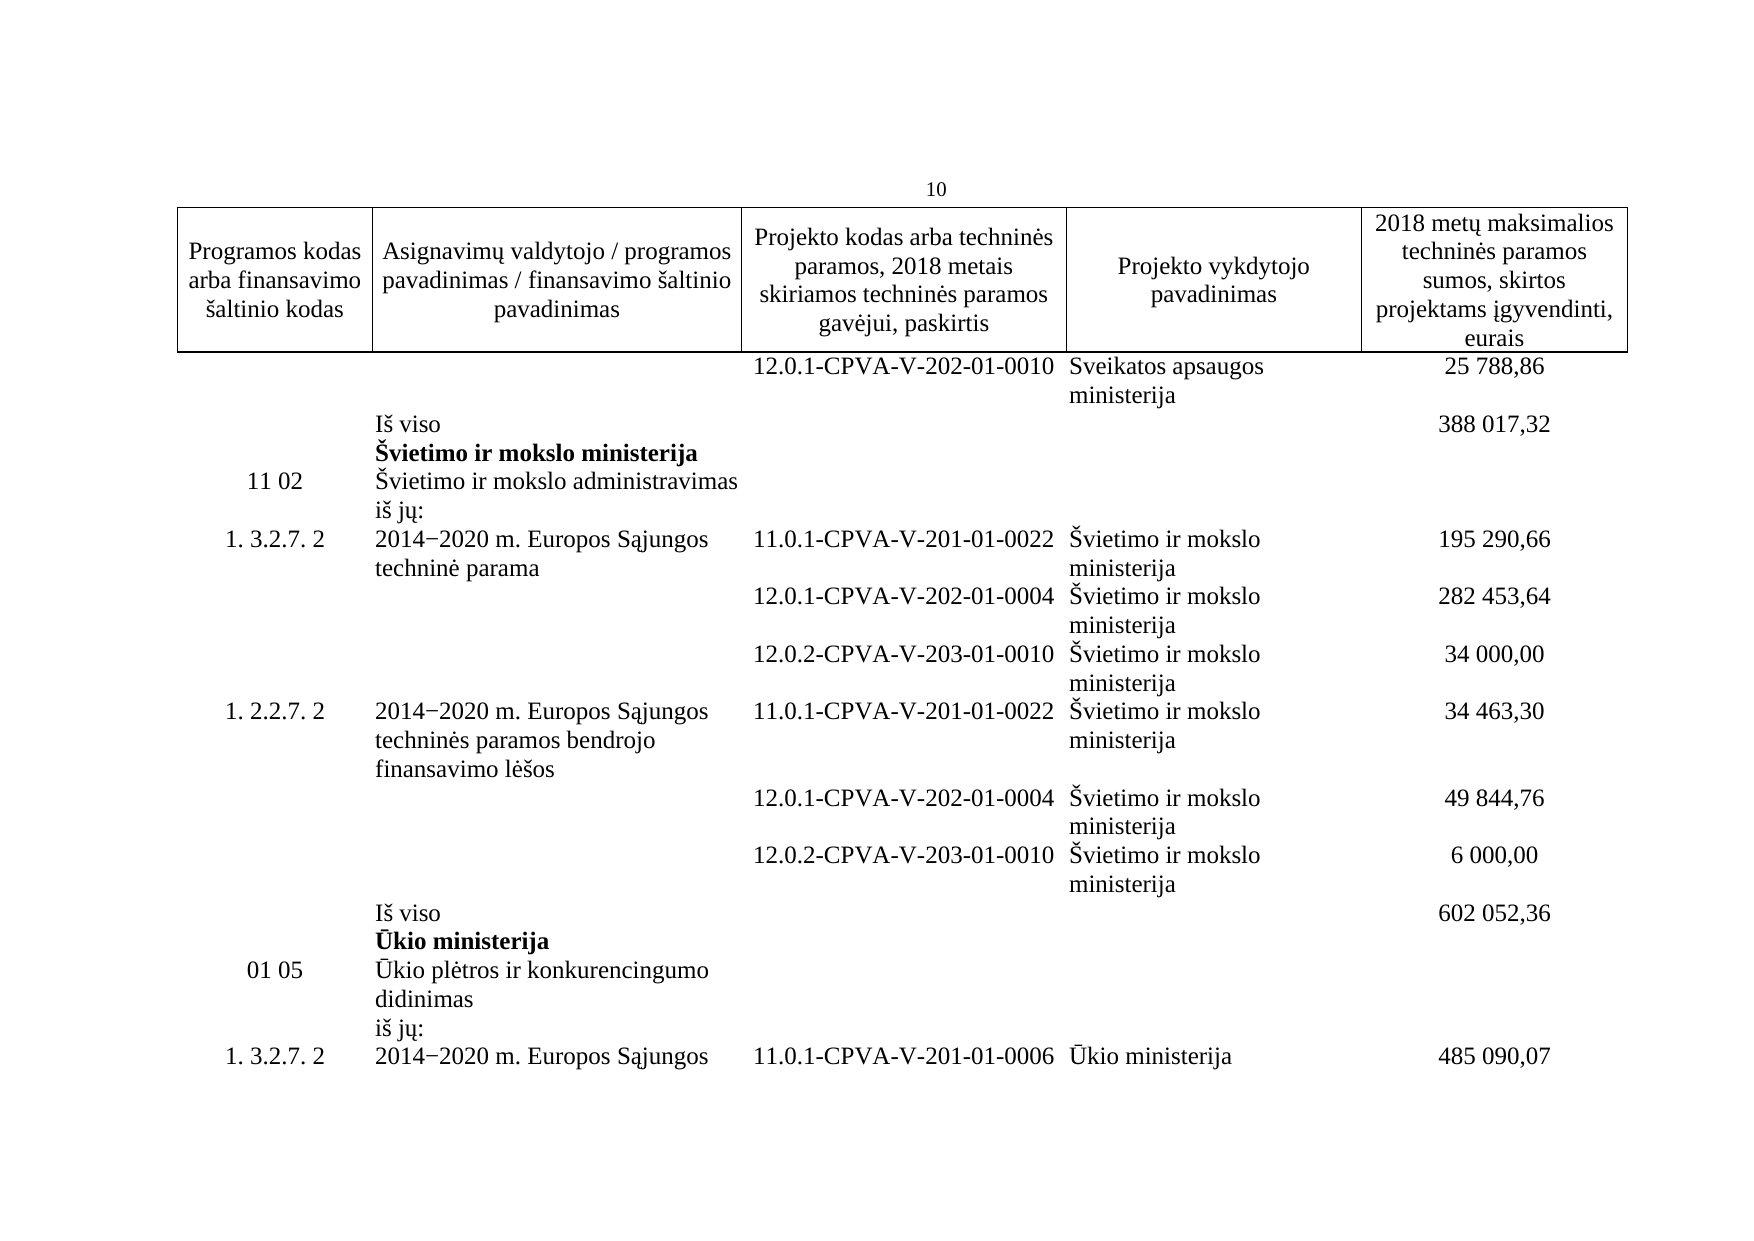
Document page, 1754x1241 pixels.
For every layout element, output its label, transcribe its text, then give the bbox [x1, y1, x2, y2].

table_cell [741, 955, 1066, 1013]
table_cell [177, 495, 372, 524]
table_cell [1361, 438, 1627, 466]
table_cell 12.0.1-CPVA-V-202-01-0004 [741, 581, 1066, 639]
table_cell [1066, 926, 1361, 955]
table_cell [1361, 1013, 1627, 1041]
table_cell [741, 409, 1066, 438]
table_cell Švietimo ir mokslo ministerija [1066, 696, 1361, 783]
table_cell 1. 2.2.7. 2 [177, 696, 372, 783]
table_cell [741, 495, 1066, 524]
table_header Asignavimų valdytojo / programos pavadinimas / finansavimo šaltinio pavadinimas [373, 208, 741, 351]
table_header Projekto vykdytojo pavadinimas [1067, 208, 1361, 351]
table_cell 1. 3.2.7. 2 [177, 524, 372, 581]
table_cell Iš viso [372, 409, 741, 438]
table_cell Švietimo ir mokslo ministerija [372, 438, 741, 466]
table_cell Ūkio ministerija [1066, 1041, 1361, 1070]
table_cell 2014−2020 m. Europos Sąjungos techninė parama [372, 524, 741, 581]
table_cell [177, 898, 372, 926]
table_cell Švietimo ir mokslo ministerija [1066, 639, 1361, 696]
table_cell 11.0.1-CPVA-V-201-01-0022 [741, 696, 1066, 783]
table_cell [1066, 466, 1361, 495]
table_cell [741, 466, 1066, 495]
table_cell [1066, 898, 1361, 926]
table_cell [177, 639, 372, 696]
table_cell Sveikatos apsaugos ministerija [1066, 353, 1361, 409]
table_cell [1066, 1013, 1361, 1041]
table_cell [1066, 955, 1361, 1013]
table_cell 12.0.1-CPVA-V-202-01-0004 [741, 783, 1066, 840]
table_cell 12.0.2-CPVA-V-203-01-0010 [741, 840, 1066, 898]
table_cell [1361, 926, 1627, 955]
table_cell 12.0.2-CPVA-V-203-01-0010 [741, 639, 1066, 696]
table_cell 25 788,86 [1361, 353, 1627, 409]
table_cell 01 05 [177, 955, 372, 1013]
table_header Projekto kodas arba techninės paramos, 2018 metais skiriamos techninės paramos gavėjui, paskirtis [742, 208, 1066, 351]
table_cell iš jų: [372, 495, 741, 524]
table_cell Švietimo ir mokslo administravimas [372, 466, 741, 495]
table_cell [177, 1013, 372, 1041]
table_cell 388 017,32 [1361, 409, 1627, 438]
table_cell 2014−2020 m. Europos Sąjungos techninės paramos bendrojo finansavimo lėšos [372, 696, 741, 783]
table_cell iš jų: [372, 1013, 741, 1041]
table_cell Švietimo ir mokslo ministerija [1066, 840, 1361, 898]
table_cell 602 052,36 [1361, 898, 1627, 926]
table_cell 6 000,00 [1361, 840, 1627, 898]
table_cell [177, 409, 372, 438]
table_cell [1066, 409, 1361, 438]
table_cell 195 290,66 [1361, 524, 1627, 581]
table_cell 485 090,07 [1361, 1041, 1627, 1070]
table_cell [1361, 466, 1627, 495]
table_cell Ūkio plėtros ir konkurencingumo didinimas [372, 955, 741, 1013]
table_cell 34 000,00 [1361, 639, 1627, 696]
table_cell [177, 438, 372, 466]
table_cell 1. 3.2.7. 2 [177, 1041, 372, 1070]
table_cell 34 463,30 [1361, 696, 1627, 783]
table_cell 12.0.1-CPVA-V-202-01-0010 [741, 353, 1066, 409]
table_cell [177, 840, 372, 898]
table_cell [1361, 495, 1627, 524]
table_cell 11.0.1-CPVA-V-201-01-0022 [741, 524, 1066, 581]
table_cell Švietimo ir mokslo ministerija [1066, 783, 1361, 840]
table_cell [372, 353, 741, 409]
table_cell 11.0.1-CPVA-V-201-01-0006 [741, 1041, 1066, 1070]
table_cell Švietimo ir mokslo ministerija [1066, 581, 1361, 639]
table_cell [177, 926, 372, 955]
table_cell [372, 581, 741, 639]
table_cell Ūkio ministerija [372, 926, 741, 955]
table_cell [372, 639, 741, 696]
table_header 2018 metų maksimalios techninės paramos sumos, skirtos projektams įgyvendinti, eurais [1362, 208, 1627, 351]
table_cell [177, 581, 372, 639]
table_cell [1066, 438, 1361, 466]
table_cell 11 02 [177, 466, 372, 495]
table_cell [177, 353, 372, 409]
table_cell [1066, 495, 1361, 524]
table_cell 2014−2020 m. Europos Sąjungos [372, 1041, 741, 1070]
table_cell [372, 840, 741, 898]
table_cell [1361, 955, 1627, 1013]
table_cell [741, 926, 1066, 955]
table_cell 282 453,64 [1361, 581, 1627, 639]
table_cell [741, 898, 1066, 926]
table_cell [741, 438, 1066, 466]
table_cell Švietimo ir mokslo ministerija [1066, 524, 1361, 581]
table_cell [741, 1013, 1066, 1041]
table_cell [372, 783, 741, 840]
table_cell [177, 783, 372, 840]
table_header Programos kodas arba finansavimo šaltinio kodas [178, 208, 372, 351]
table_cell Iš viso [372, 898, 741, 926]
table_cell 49 844,76 [1361, 783, 1627, 840]
